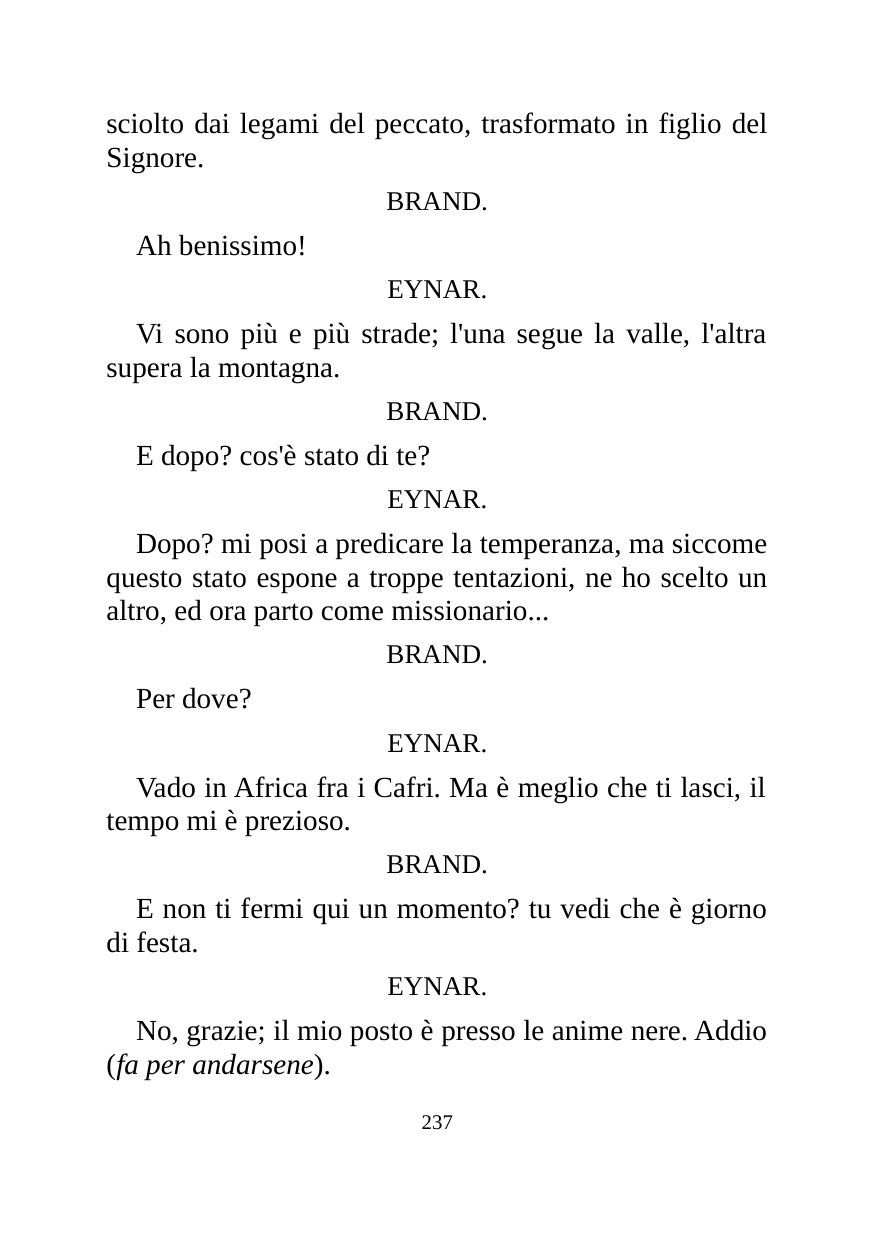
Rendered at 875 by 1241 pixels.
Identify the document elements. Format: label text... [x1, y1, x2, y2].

text Dopo? mi posi a predicare la temperanza, ma siccome questo stato espone a troppe tentazioni, ne ho scelto un altro, ed ora parto come missionario... [106, 526, 768, 627]
text Per dove? [106, 682, 768, 715]
text Ah benissimo! [106, 228, 768, 262]
text No, grazie; il mio posto è presso le anime nere. Addio (fa per andarsene). [106, 1013, 768, 1080]
text Vi sono più e più strade; l'una segue la valle, l'altra supera la montagna. [106, 316, 768, 383]
text E dopo? cos'è stato di te? [106, 438, 768, 472]
text E non ti fermi qui un momento? tu vedi che è giorno di festa. [106, 892, 768, 959]
text EYNAR. [106, 483, 768, 514]
text BRAND. [106, 185, 768, 216]
text BRAND. [106, 395, 768, 426]
text sciolto dai legami del peccato, trasformato in figlio del Signore. [106, 106, 768, 173]
text EYNAR. [106, 273, 768, 304]
text BRAND. [106, 849, 768, 880]
text BRAND. [106, 639, 768, 670]
text EYNAR. [106, 970, 768, 1002]
text EYNAR. [106, 727, 768, 758]
text Vado in Africa fra i Cafri. Ma è meglio che ti lasci, il tempo mi è prezioso. [106, 770, 768, 837]
